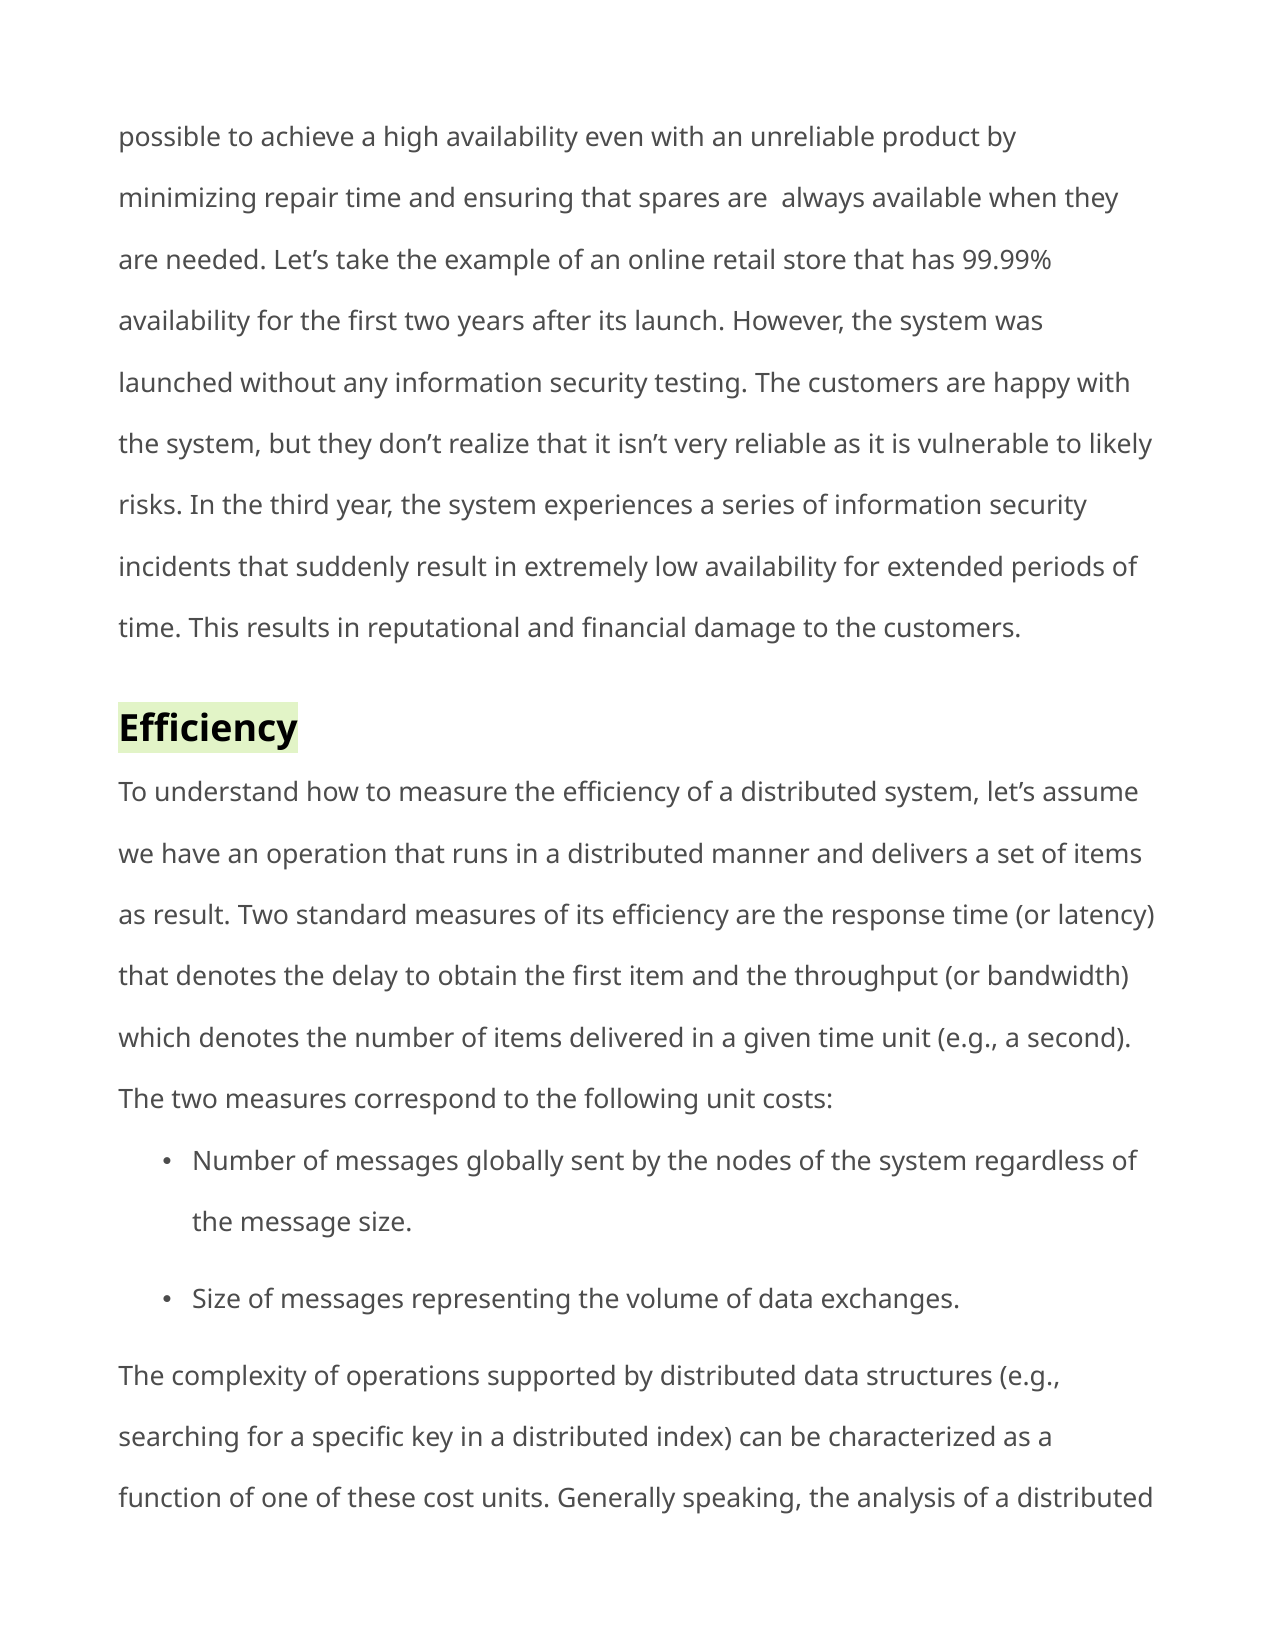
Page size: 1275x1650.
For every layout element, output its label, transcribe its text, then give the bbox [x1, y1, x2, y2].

text To understand how to measure the efficiency of a distributed system, let’s assume we have an operation that runs in a distributed manner and delivers a set of items as result. Two standard measures of its efficiency are the response time (or latency) that denotes the delay to obtain the first item and the throughput (or bandwidth) which denotes the number of items delivered in a given time unit (e.g., a second). The two measures correspond to the following unit costs: [118, 773, 1157, 1116]
subtitle Efficiency [118, 702, 1157, 753]
list Size of messages representing the volume of data exchanges. [162, 1280, 1157, 1316]
text possible to achieve a high availability even with an unreliable product by minimizing repair time and ensuring that spares are always available when they are needed. Let’s take the example of an online retail store that has 99.99% availability for the first two years after its launch. However, the system was launched without any information security testing. The customers are happy with the system, but they don’t realize that it isn’t very reliable as it is vulnerable to likely risks. In the third year, the system experiences a series of information security incidents that suddenly result in extremely low availability for extended periods of time. This results in reputational and financial damage to the customers. [118, 118, 1157, 645]
text The complexity of operations supported by distributed data structures (e.g., searching for a specific key in a distributed index) can be characterized as a function of one of these cost units. Generally speaking, the analysis of a distributed [118, 1357, 1157, 1516]
list Number of messages globally sent by the nodes of the system regardless of the message size. [162, 1141, 1157, 1239]
